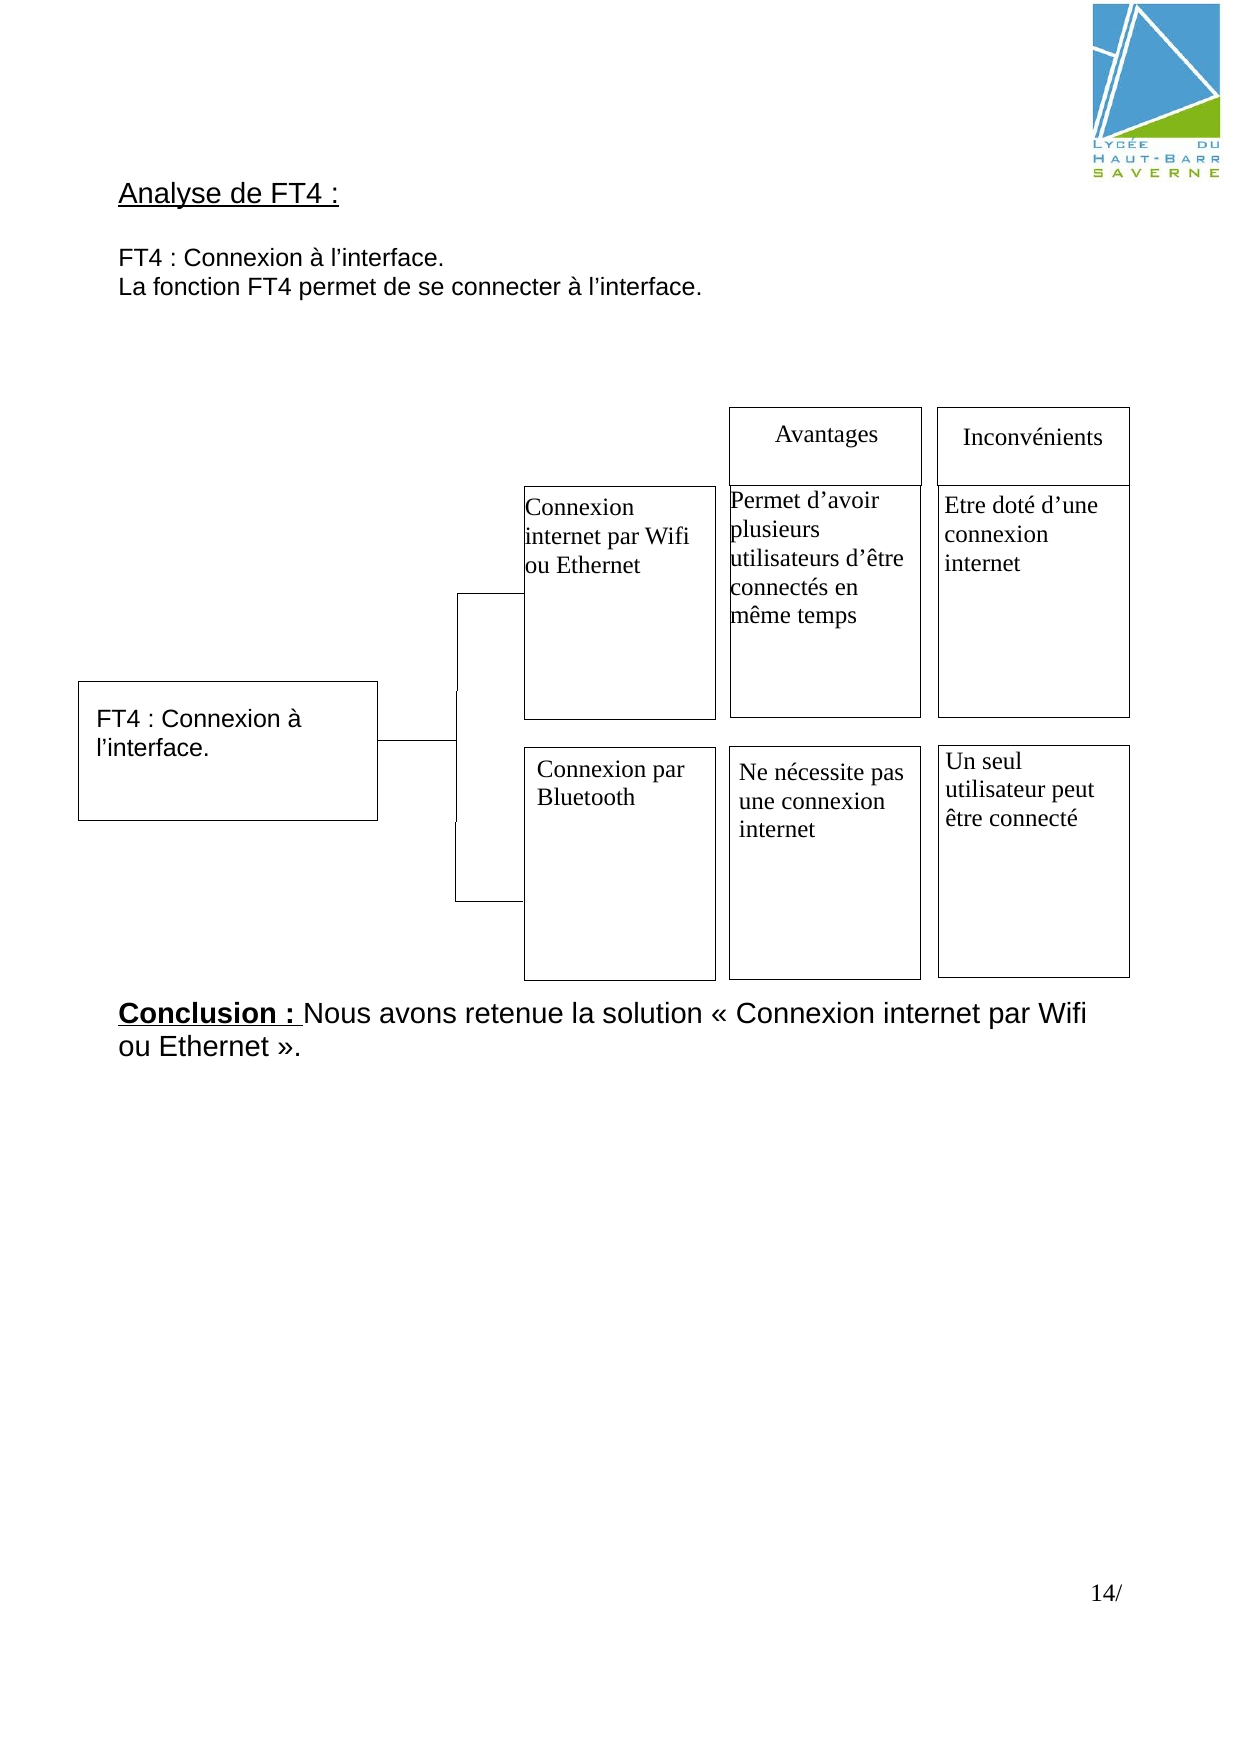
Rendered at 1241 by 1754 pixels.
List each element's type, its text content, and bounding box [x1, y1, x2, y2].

text La fonction FT4 permet de se connecter à l’interface. [118, 272, 1122, 301]
text Analyse de FT4 : [118, 176, 1122, 210]
picture [1087, 0, 1224, 185]
text FT4 : Connexion à l’interface. [118, 243, 1122, 272]
text Conclusion : Nous avons retenue la solution « Connexion internet par Wifi ou Ethernet ». [118, 996, 1122, 1063]
